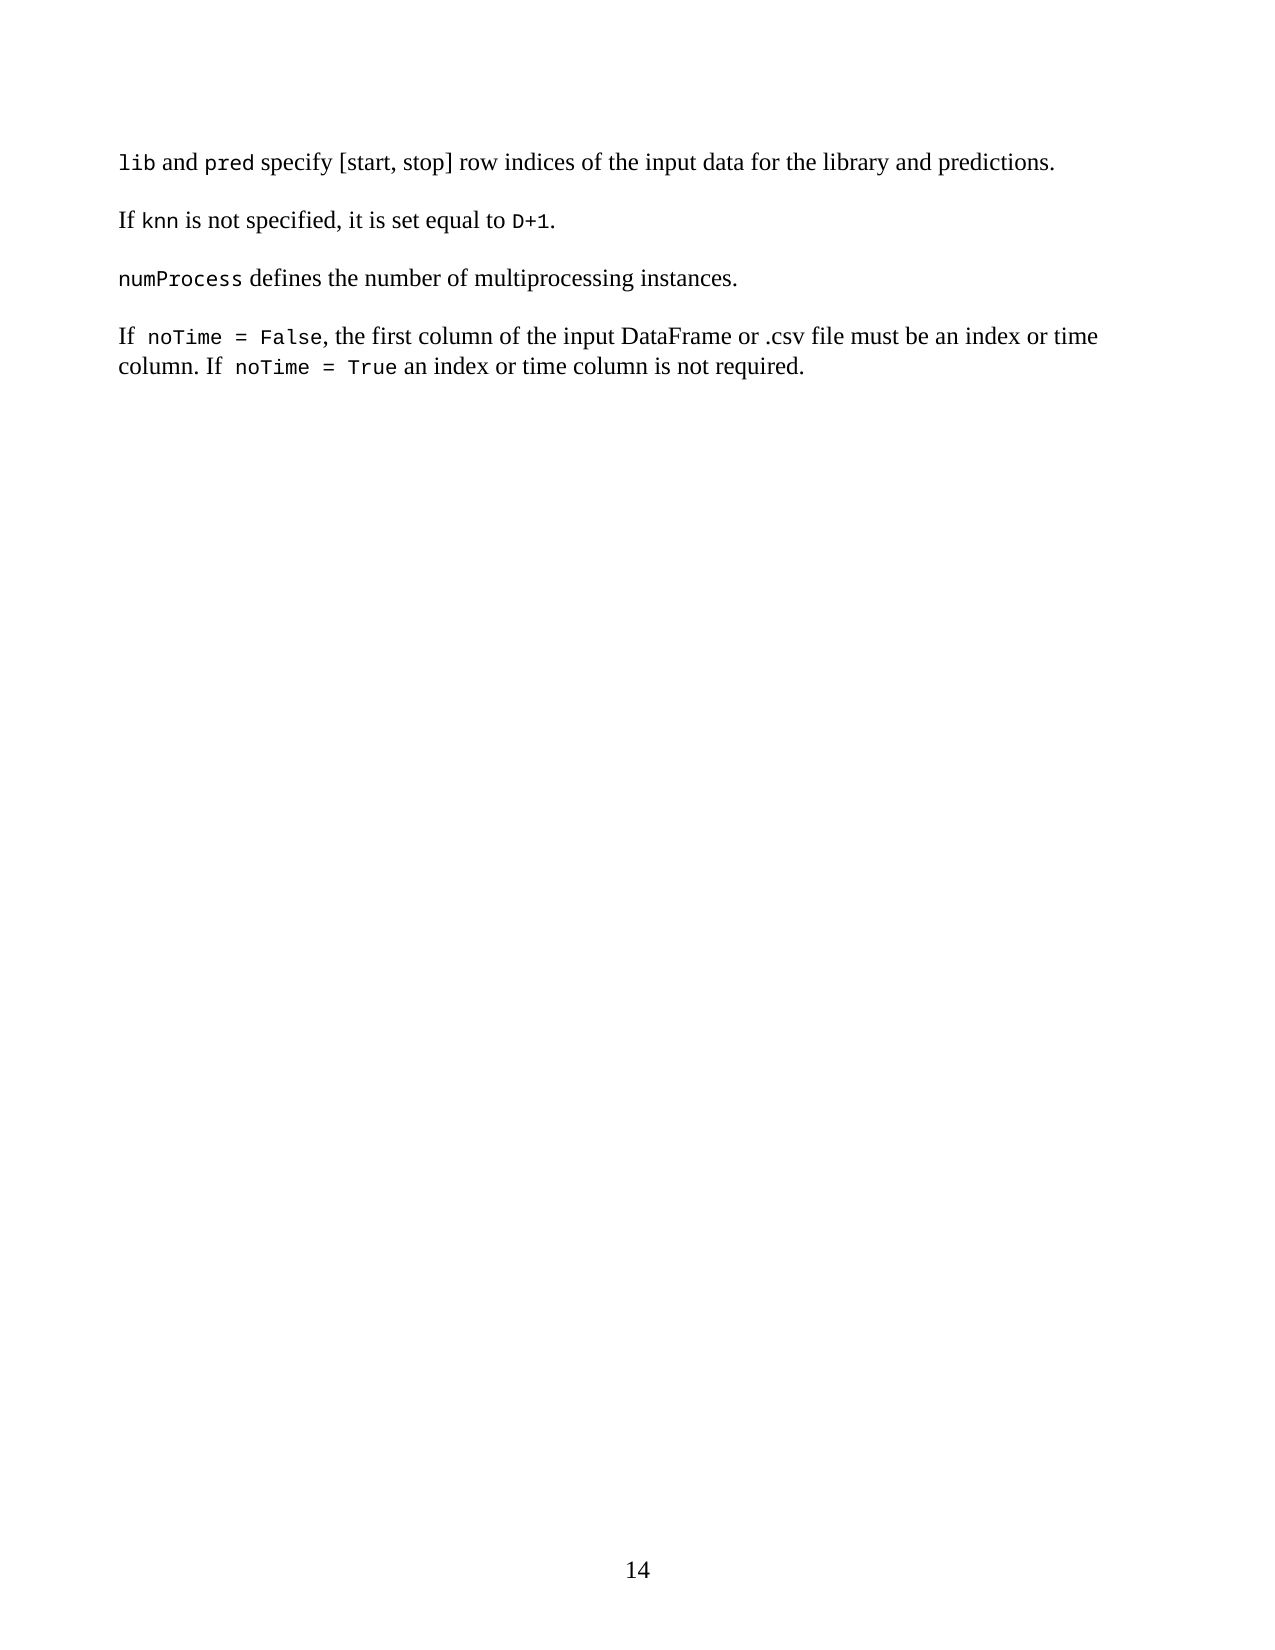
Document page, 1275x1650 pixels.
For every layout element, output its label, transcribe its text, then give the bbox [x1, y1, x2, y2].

text If noTime = False, the first column of the input DataFrame or .csv file must be an index or time column. If noTime = True an index or time column is not required. [118, 321, 1157, 381]
text If knn is not specified, it is set equal to D+1. [118, 205, 1157, 234]
text lib and pred specify [start, stop] row indices of the input data for the library and predictions. [118, 147, 1157, 176]
text numProcess defines the number of multiprocessing instances. [118, 263, 1157, 293]
